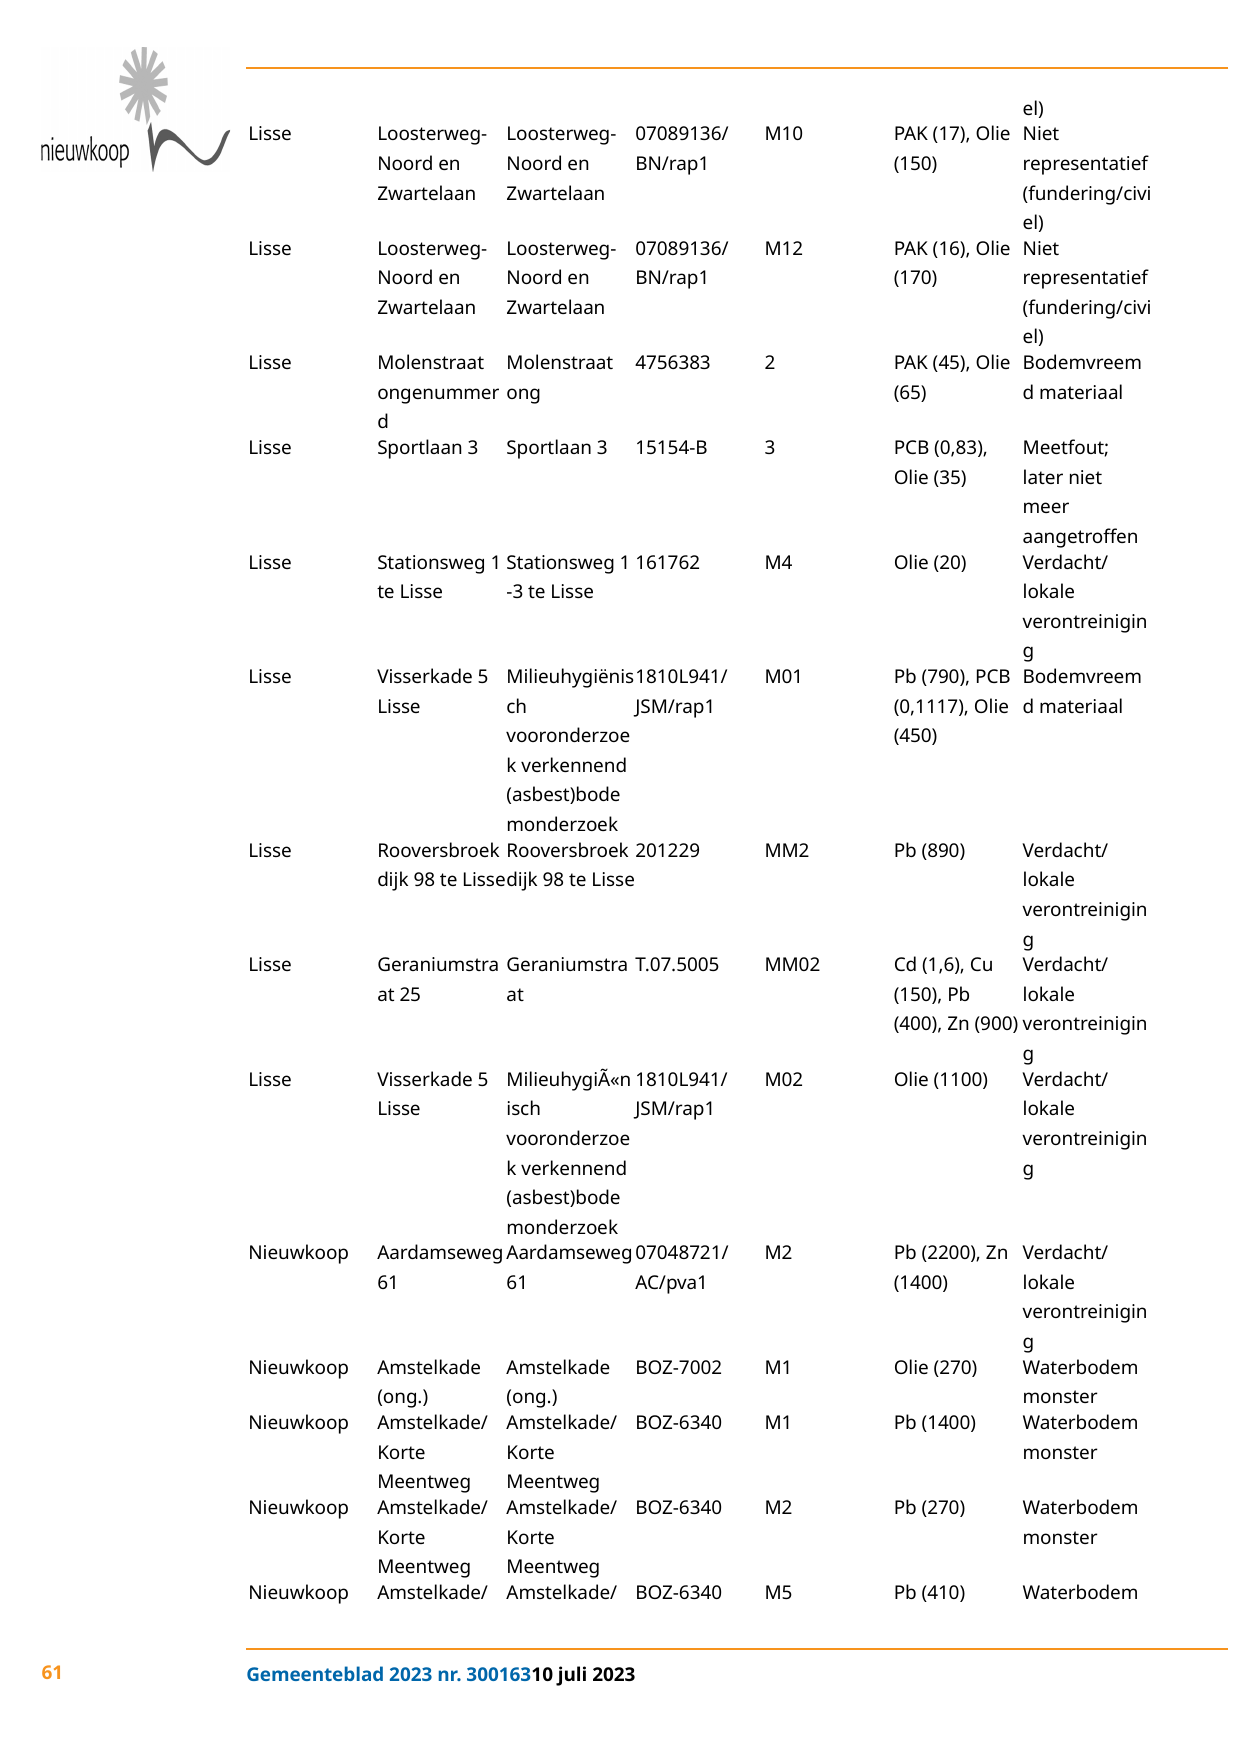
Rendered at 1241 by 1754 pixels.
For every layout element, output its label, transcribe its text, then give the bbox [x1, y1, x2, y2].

table_cell M1 [764, 1409, 893, 1494]
table_cell Bodemvreemd materiaal [1023, 663, 1152, 837]
table_cell Amstelkade/Korte Meentweg [506, 1494, 635, 1579]
table_cell MM02 [764, 951, 893, 1066]
table_cell 201229 [635, 837, 764, 951]
table_cell Cd (1,6), Cu (150), Pb (400), Zn (900) [894, 951, 1022, 1066]
table_cell PAK (16), Olie (170) [894, 235, 1022, 349]
table_cell Visserkade 5 Lisse [377, 1066, 506, 1239]
table_cell Nieuwkoop [248, 1354, 377, 1409]
table_cell Pb (2200), Zn (1400) [894, 1240, 1022, 1354]
table_cell PAK (17), Olie (150) [894, 121, 1022, 235]
table_cell Verdacht/lokale verontreiniging [1023, 951, 1152, 1066]
table_cell 15154-B [635, 434, 764, 549]
table_cell Loosterweg-Noord en Zwartelaan [377, 235, 506, 349]
table_cell MilieuhygiÃ«nisch vooronderzoek verkennend (asbest)bodemonderzoek [506, 1066, 635, 1239]
table_cell Loosterweg-Noord en Zwartelaan [506, 235, 635, 349]
table_cell Pb (410) [894, 1579, 1022, 1605]
table_cell Loosterweg-Noord en Zwartelaan [377, 121, 506, 235]
table_cell 2 [764, 350, 893, 434]
table_cell 07048721/AC/pva1 [635, 1240, 764, 1354]
table_cell M4 [764, 549, 893, 663]
table_cell Verdacht/lokale verontreiniging [1023, 1240, 1152, 1354]
table_cell PCB (0,83), Olie (35) [894, 434, 1022, 549]
table_cell Lisse [248, 951, 377, 1066]
table_cell Amstelkade/Korte Meentweg [377, 1409, 506, 1494]
table_cell Lisse [248, 350, 377, 434]
table_cell [248, 95, 377, 121]
table_cell Nieuwkoop [248, 1579, 377, 1605]
table_cell [506, 95, 635, 121]
table_cell M02 [764, 1066, 893, 1239]
table_cell Niet representatief (fundering/civiel) [1023, 235, 1152, 349]
table_cell 1810L941/JSM/rap1 [635, 663, 764, 837]
table_cell Verdacht/lokale verontreiniging [1023, 1066, 1152, 1239]
table_cell Waterbodemmonster [1023, 1494, 1152, 1579]
table_cell Lisse [248, 121, 377, 235]
table_cell Niet representatief (fundering/civiel) [1023, 121, 1152, 235]
table_cell M01 [764, 663, 893, 837]
table_cell Pb (890) [894, 837, 1022, 951]
table_cell 07089136/BN/rap1 [635, 235, 764, 349]
table_cell Lisse [248, 663, 377, 837]
table_cell Aardamseweg 61 [377, 1240, 506, 1354]
table_cell Milieuhygiënisch vooronderzoek verkennend (asbest)bodemonderzoek [506, 663, 635, 837]
table_cell Nieuwkoop [248, 1240, 377, 1354]
table_cell Lisse [248, 1066, 377, 1239]
table_cell Lisse [248, 837, 377, 951]
table_cell Sportlaan 3 [506, 434, 635, 549]
table_cell Verdacht/lokale verontreiniging [1023, 549, 1152, 663]
table_cell Nieuwkoop [248, 1409, 377, 1494]
table_cell Geraniumstraat 25 [377, 951, 506, 1066]
table_cell Verdacht/lokale verontreiniging [1023, 837, 1152, 951]
table_cell Stationsweg 1 te Lisse [377, 549, 506, 663]
table_cell [635, 95, 764, 121]
table_cell 1810L941/JSM/rap1 [635, 1066, 764, 1239]
table_cell Amstelkade/ [377, 1579, 506, 1605]
table_cell Geraniumstraat [506, 951, 635, 1066]
table_cell Molenstraat ong [506, 350, 635, 434]
table_cell Amstelkade/ [506, 1579, 635, 1605]
table_cell Amstelkade (ong.) [377, 1354, 506, 1409]
table_cell BOZ-6340 [635, 1494, 764, 1579]
table_cell M2 [764, 1240, 893, 1354]
table_cell [764, 95, 893, 121]
table_cell Sportlaan 3 [377, 434, 506, 549]
table_cell Pb (270) [894, 1494, 1022, 1579]
table_cell BOZ-6340 [635, 1409, 764, 1494]
table_cell Waterbodemmonster [1023, 1409, 1152, 1494]
table_cell M2 [764, 1494, 893, 1579]
picture [41, 47, 231, 172]
table_cell Waterbodemmonster [1023, 1354, 1152, 1409]
table_cell Molenstraat ongenummerd [377, 350, 506, 434]
table_cell Olie (20) [894, 549, 1022, 663]
table_cell [894, 95, 1022, 121]
table_cell BOZ-6340 [635, 1579, 764, 1605]
table_cell Lisse [248, 235, 377, 349]
table_cell Meetfout; later niet meer aangetroffen [1023, 434, 1152, 549]
table_cell T.07.5005 [635, 951, 764, 1066]
table_cell BOZ-7002 [635, 1354, 764, 1409]
table_cell Visserkade 5 Lisse [377, 663, 506, 837]
table_cell MM2 [764, 837, 893, 951]
table_cell M10 [764, 121, 893, 235]
table_cell M1 [764, 1354, 893, 1409]
table_cell 07089136/BN/rap1 [635, 121, 764, 235]
table_cell Pb (1400) [894, 1409, 1022, 1494]
table_cell Olie (1100) [894, 1066, 1022, 1239]
table_cell [377, 95, 506, 121]
table_cell Rooversbroekdijk 98 te Lisse [506, 837, 635, 951]
table_cell Amstelkade/Korte Meentweg [377, 1494, 506, 1579]
table_cell Waterbodem [1023, 1579, 1152, 1605]
table_cell Amstelkade/Korte Meentweg [506, 1409, 635, 1494]
table_cell Olie (270) [894, 1354, 1022, 1409]
table_cell Nieuwkoop [248, 1494, 377, 1579]
table_cell Stationsweg 1 -3 te Lisse [506, 549, 635, 663]
table_cell PAK (45), Olie (65) [894, 350, 1022, 434]
table_cell el) [1023, 95, 1152, 121]
table_cell 4756383 [635, 350, 764, 434]
table_cell Lisse [248, 434, 377, 549]
table_cell Bodemvreemd materiaal [1023, 350, 1152, 434]
table_cell Pb (790), PCB (0,1117), Olie (450) [894, 663, 1022, 837]
table_cell 161762 [635, 549, 764, 663]
table_cell Amstelkade (ong.) [506, 1354, 635, 1409]
table_cell M12 [764, 235, 893, 349]
table_cell Aardamseweg 61 [506, 1240, 635, 1354]
table_cell Rooversbroekdijk 98 te Lisse [377, 837, 506, 951]
table_cell Loosterweg-Noord en Zwartelaan [506, 121, 635, 235]
table_cell 3 [764, 434, 893, 549]
table_cell Lisse [248, 549, 377, 663]
table_cell M5 [764, 1579, 893, 1605]
